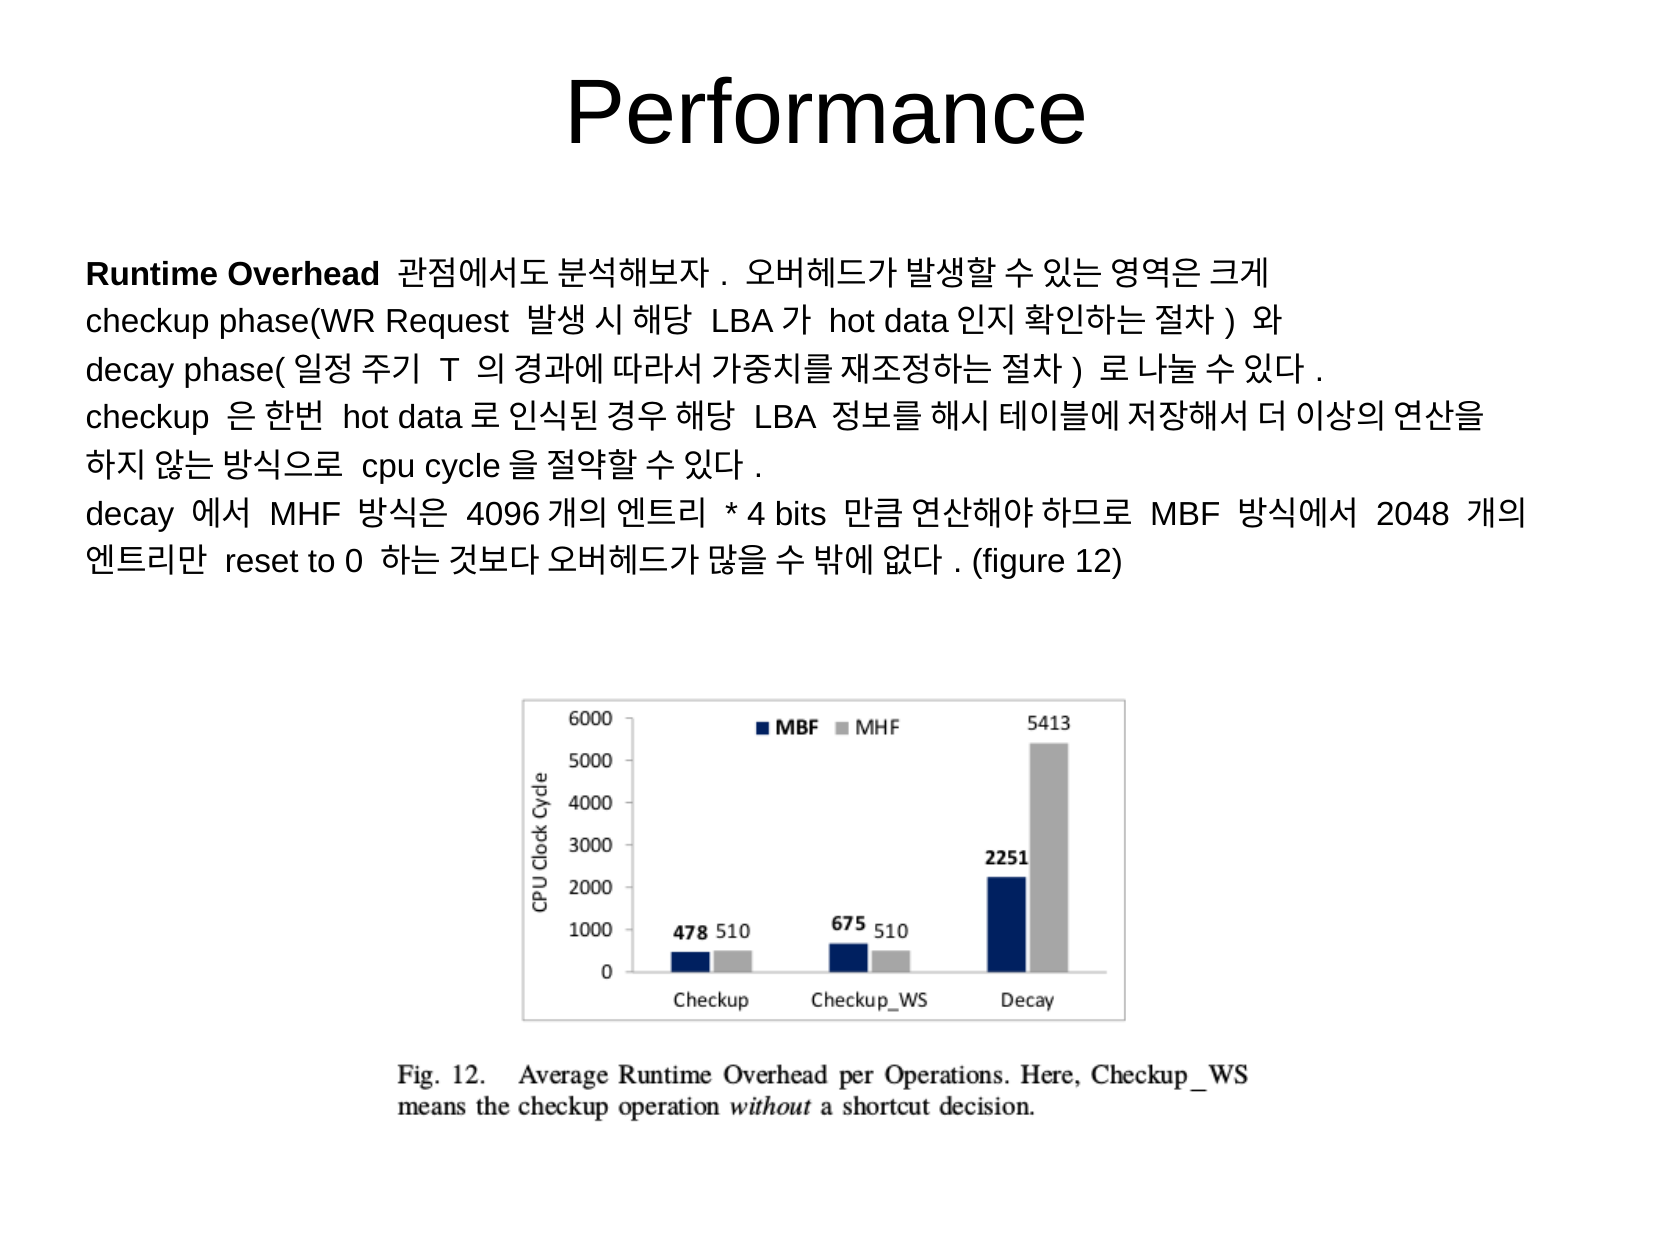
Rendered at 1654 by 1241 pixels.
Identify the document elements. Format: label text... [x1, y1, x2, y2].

title Performance [82, 8, 1571, 216]
text_box Runtime Overhead 관점에서도 분석해보자. 오버헤드가 발생할 수 있는 영역은 크게 checkup phase(WR Request 발생 시 해당 LBA가 hot data인지 확인하는 절차) 와 decay phase(일정 주기 T 의 경과에 따라서 가중치를 재조정하는 절차) 로 나눌 수 있다. checkup 은 한번 hot data로 인식된 경우 해당 LBA 정보를 해시 테이블에 저장해서 더 이상의 연산을 하지 않는 방식으로 cpu cycle을 절약할 수 있다. decay 에서 MHF 방식은 4096개의 엔트리 * 4 bits 만큼 연산해야 하므로 MBF 방식에서 2048 개의 엔트리만 reset to 0 하는 것보다 오버헤드가 많을 수 밖에 없다. (figure 12) [70, 239, 1564, 601]
picture [359, 680, 1306, 1141]
